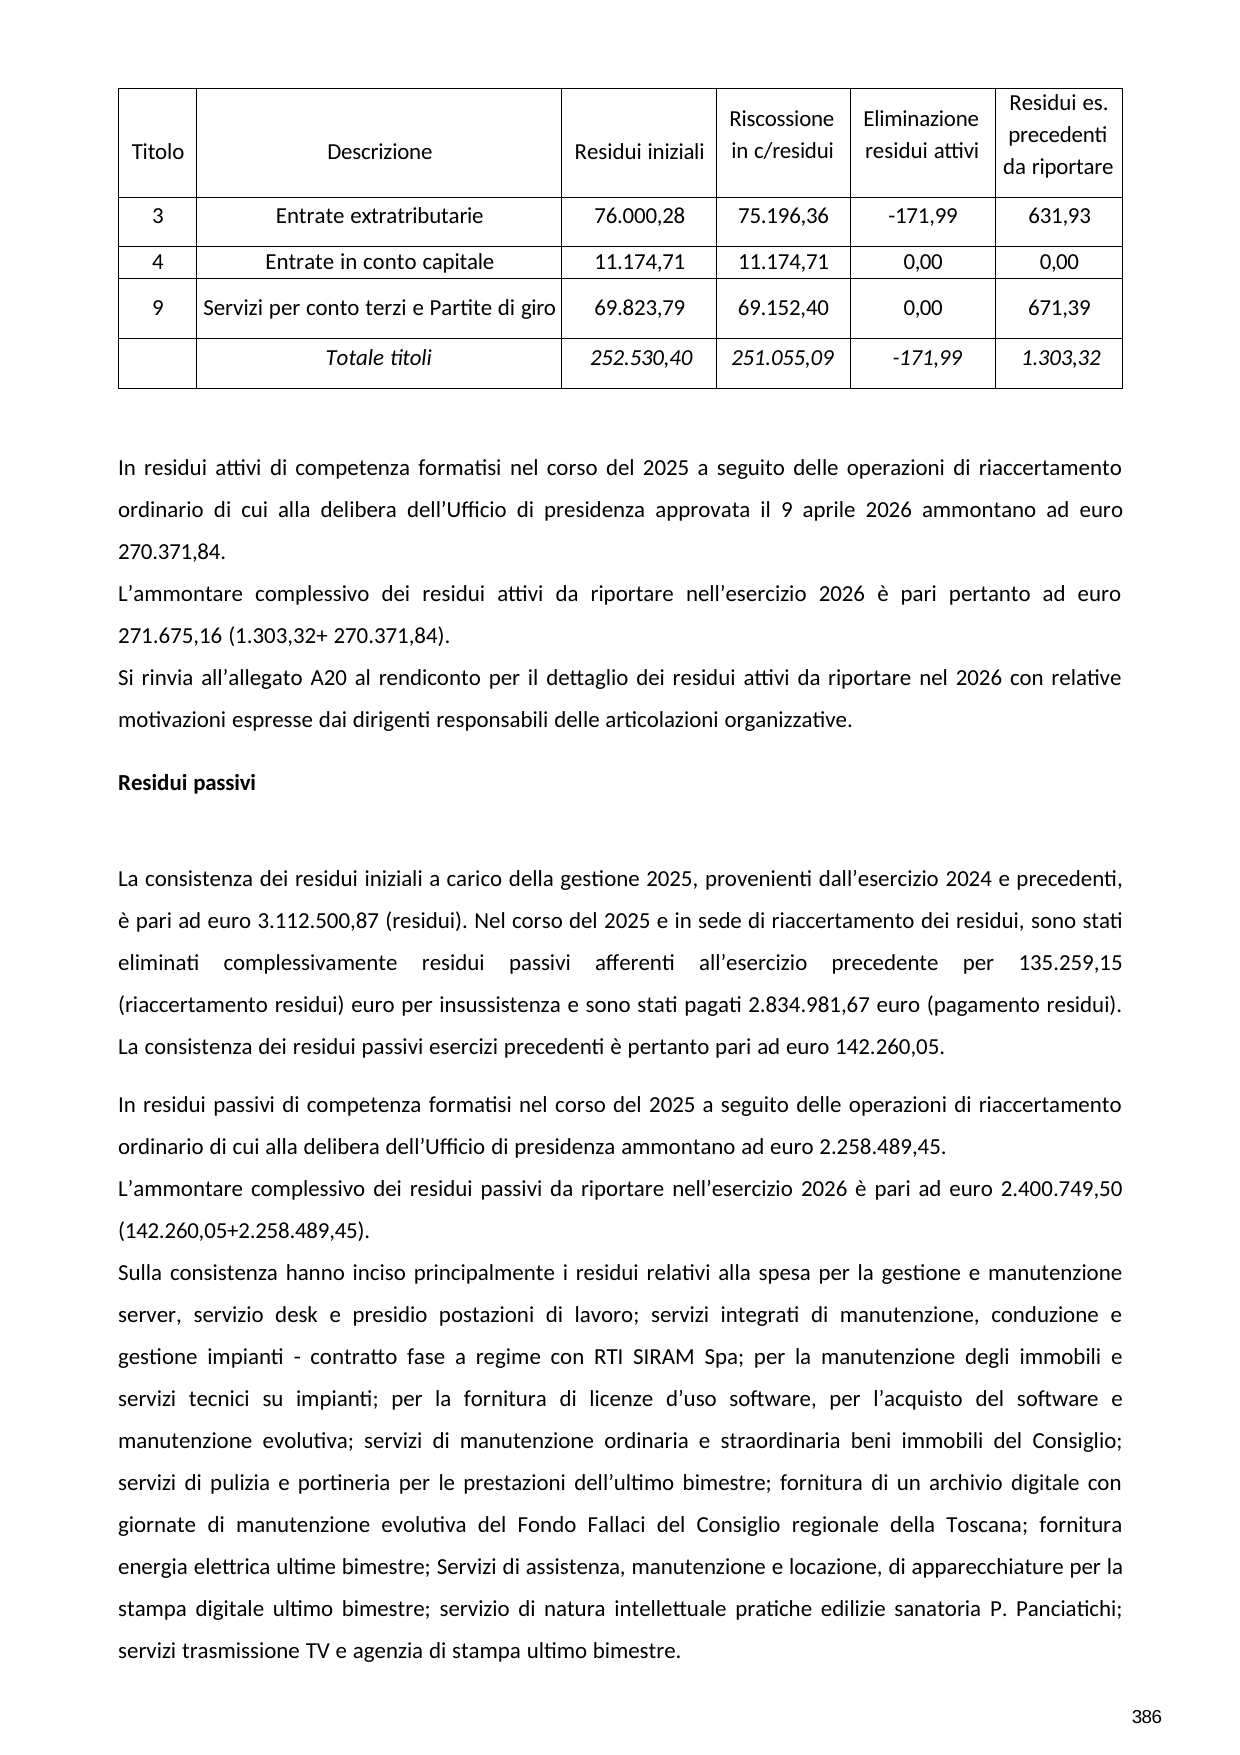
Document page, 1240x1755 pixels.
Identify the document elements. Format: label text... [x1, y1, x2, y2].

table_cell 0,00 [996, 247, 1122, 278]
text Si rinvia all’allegato A20 al rendiconto per il dettaglio dei residui attivi da riportare nel 2026 con relative motivazioni espresse dai dirigenti responsabili delle articolazioni organizzative. [118, 663, 1122, 733]
table_cell 0,00 [851, 247, 995, 278]
table_cell 251.055,09 [717, 339, 850, 388]
table_cell Servizi per conto terzi e Partite di giro [197, 279, 561, 338]
text Sulla consistenza hanno inciso principalmente i residui relativi alla spesa per la gestione e manutenzione server, servizio desk e presidio postazioni di lavoro; servizi integrati di manutenzione, conduzione e gestione impianti - contratto fase a regime con RTI SIRAM Spa; per la manutenzione degli immobili e servizi tecnici su impianti; per la fornitura di licenze d’uso software, per l’acquisto del software e manutenzione evolutiva; servizi di manutenzione ordinaria e straordinaria beni immobili del Consiglio; servizi di pulizia e portineria per le prestazioni dell’ultimo bimestre; fornitura di un archivio digitale con giornate di manutenzione evolutiva del Fondo Fallaci del Consiglio regionale della Toscana; fornitura energia elettrica ultime bimestre; Servizi di assistenza, manutenzione e locazione, di apparecchiature per la stampa digitale ultimo bimestre; servizio di natura intellettuale pratiche edilizie sanatoria P. Panciatichi; servizi trasmissione TV e agenzia di stampa ultimo bimestre. [118, 1258, 1123, 1664]
table_cell 4 [119, 247, 196, 278]
table_cell Entrate in conto capitale [197, 247, 561, 278]
table_cell 69.823,79 [562, 279, 716, 338]
table_cell 75.196,36 [717, 198, 850, 246]
table_cell 0,00 [851, 279, 995, 338]
text L’ammontare complessivo dei residui passivi da riportare nell’esercizio 2026 è pari ad euro 2.400.749,50 (142.260,05+2.258.489,45). [118, 1174, 1122, 1244]
table_cell 11.174,71 [562, 247, 716, 278]
table_cell 9 [119, 279, 196, 338]
table_cell -171,99 [851, 339, 995, 388]
table_cell [119, 339, 196, 388]
table_header Eliminazione residui attivi [851, 89, 995, 197]
table_cell 252.530,40 [562, 339, 716, 388]
table_cell 11.174,71 [717, 247, 850, 278]
table_header Residui iniziali [562, 89, 716, 197]
text La consistenza dei residui iniziali a carico della gestione 2025, provenienti dall’esercizio 2024 e precedenti, è pari ad euro 3.112.500,87 (residui). Nel corso del 2025 e in sede di riaccertamento dei residui, sono stati eliminati complessivamente residui passivi afferenti all’esercizio precedente per 135.259,15 (riaccertamento residui) euro per insussistenza e sono stati pagati 2.834.981,67 euro (pagamento residui). La consistenza dei residui passivi esercizi precedenti è pertanto pari ad euro 142.260,05. [118, 864, 1123, 1060]
table_header Residui es. precedenti da riportare [996, 89, 1122, 197]
text In residui passivi di competenza formatisi nel corso del 2025 a seguito delle operazioni di riaccertamento ordinario di cui alla delibera dell’Ufficio di presidenza ammontano ad euro 2.258.489,45. [118, 1091, 1122, 1161]
text In residui attivi di competenza formatisi nel corso del 2025 a seguito delle operazioni di riaccertamento ordinario di cui alla delibera dell’Ufficio di presidenza approvata il 9 aprile 2026 ammontano ad euro 270.371,84. [118, 453, 1123, 565]
table_cell 3 [119, 198, 196, 246]
table_cell 631,93 [996, 198, 1122, 246]
table_cell 1.303,32 [996, 339, 1122, 388]
text L’ammontare complessivo dei residui attivi da riportare nell’esercizio 2026 è pari pertanto ad euro 271.675,16 (1.303,32+ 270.371,84). [118, 579, 1122, 649]
table_header Titolo [119, 89, 196, 197]
table_header Descrizione [197, 89, 561, 197]
table_cell -171,99 [851, 198, 995, 246]
table_cell 671,39 [996, 279, 1122, 338]
table_cell 69.152,40 [717, 279, 850, 338]
subtitle Residui passivi [118, 768, 1210, 796]
table_cell Entrate extratributarie [197, 198, 561, 246]
table_cell Totale titoli [197, 339, 561, 388]
table_header Riscossione in c/residui [717, 89, 850, 197]
table_cell 76.000,28 [562, 198, 716, 246]
